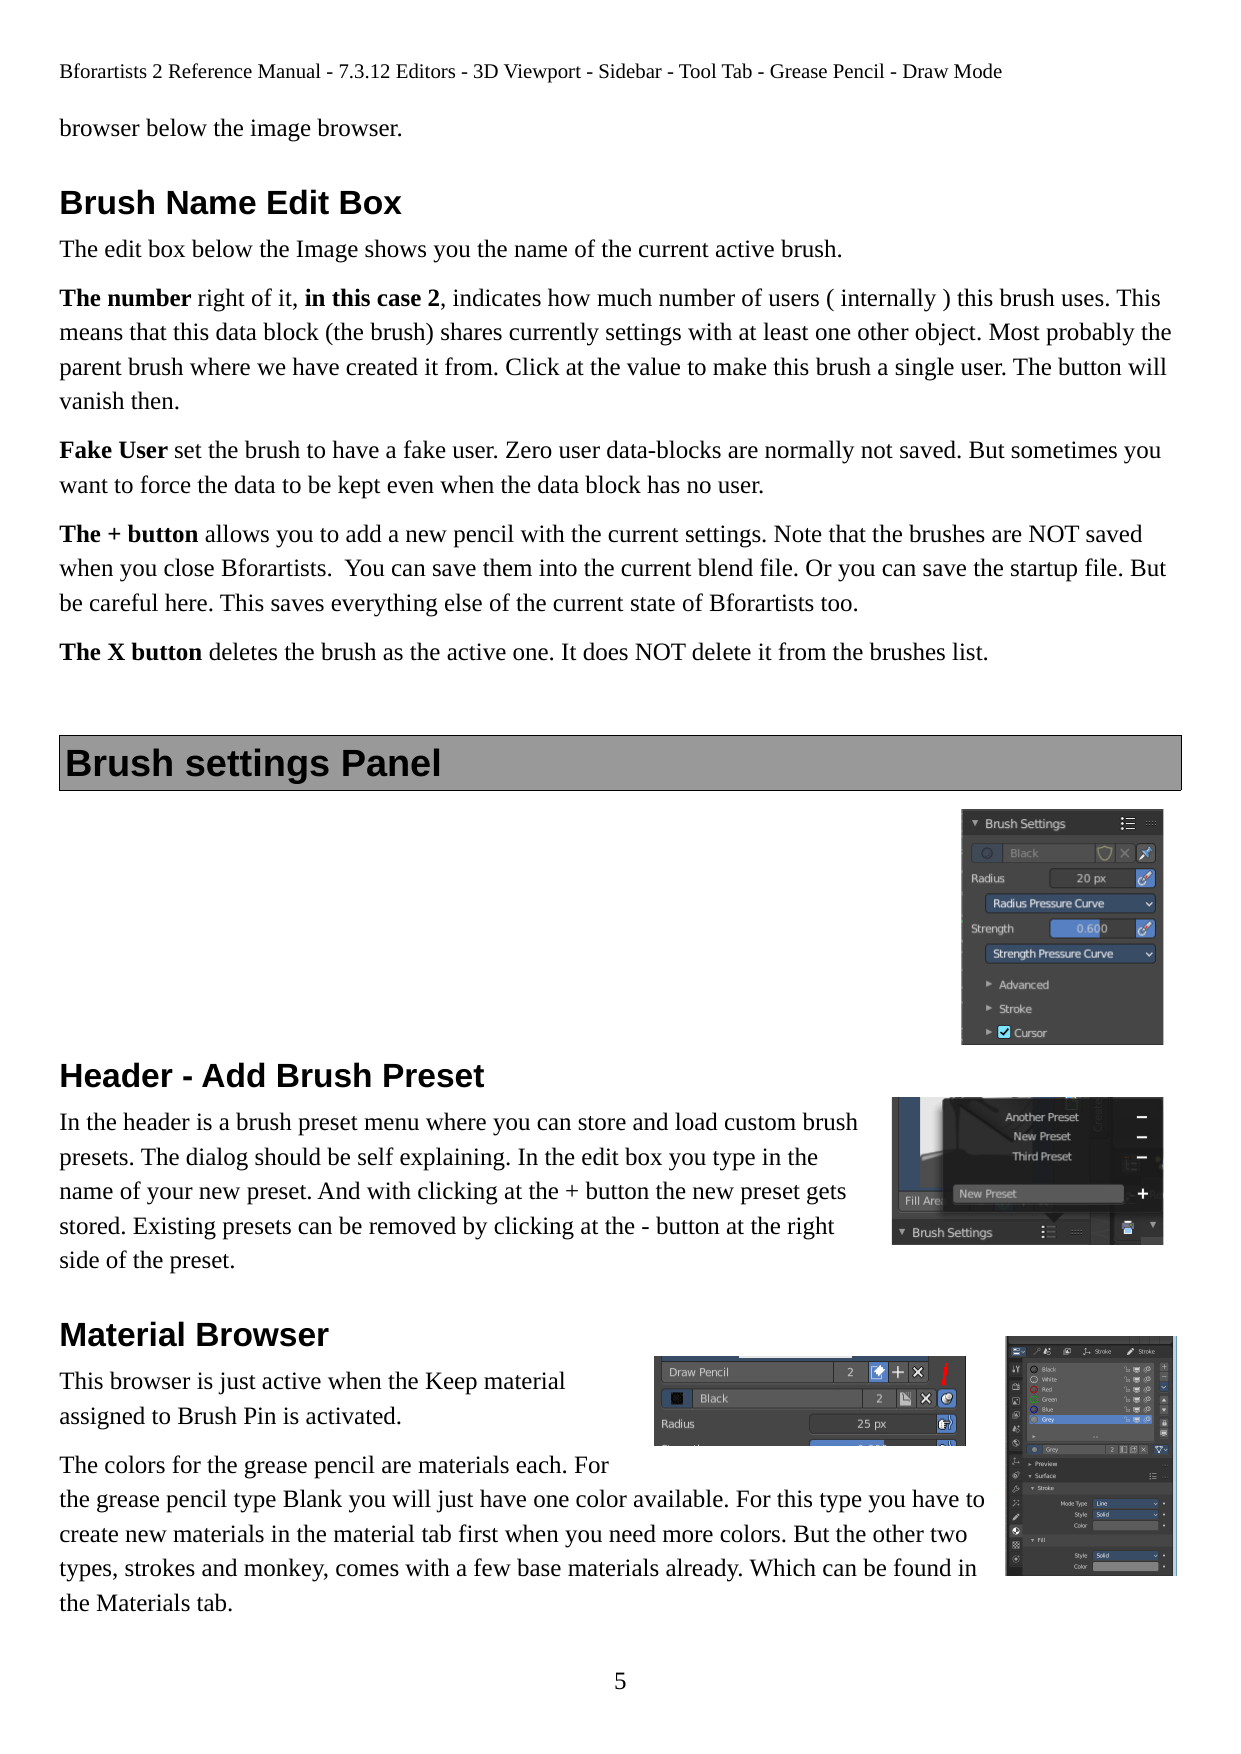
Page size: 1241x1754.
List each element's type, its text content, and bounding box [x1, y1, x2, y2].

table_header Brush settings Panel [60, 736, 1181, 790]
text The colors for the grease pencil are materials each. For the grease pencil type Blank you will just have one color available. For this type you have to create new materials in the material tab first when you need more colors. But the other two types, strokes and monkey, comes with a few base materials already. Which can be found in the Materials tab. [59, 1450, 1181, 1617]
picture [654, 1356, 966, 1446]
text [966, 1366, 1005, 1430]
picture [891, 1097, 1164, 1245]
text The + button allows you to add a new pencil with the current settings. Note that the brushes are NOT saved when you close Bforartists. You can save them into the current blend file. Or you can save the startup file. But be careful here. This saves everything else of the current state of Bforartists too. [59, 519, 1181, 616]
picture [1005, 1336, 1177, 1576]
text This browser is just active when the Keep material assigned to Brush Pin is activated. [59, 1366, 654, 1430]
subtitle Material Browser [59, 1315, 1181, 1354]
subtitle Header - Add Brush Preset [59, 1056, 1181, 1095]
subtitle Brush Name Edit Box [59, 182, 1181, 221]
text The edit box below the Image shows you the name of the current active brush. [59, 234, 1181, 262]
text The X button deletes the brush as the active one. It does NOT delete it from the brushes list. [59, 637, 1181, 666]
picture [961, 809, 1164, 1045]
text The number right of it, in this case 2, indicates how much number of users ( internally ) this brush uses. This means that this data block (the brush) shares currently settings with at least one other object. Most probably the parent brush where we have created it from. Click at the value to make this brush a single user. The button will vanish then. [59, 283, 1181, 415]
text In the header is a brush preset menu where you can store and load custom brush presets. The dialog should be self explaining. In the edit box you type in the name of your new preset. And with clicking at the + button the new preset gets stored. Existing presets can be removed by clicking at the - button at the right side of the preset. [59, 1107, 1181, 1274]
text browser below the image browser. [59, 113, 1181, 141]
text Fake User set the brush to have a fake user. Zero user data-blocks are normally not saved. But sometimes you want to force the data to be kept even when the data block has no user. [59, 435, 1181, 498]
